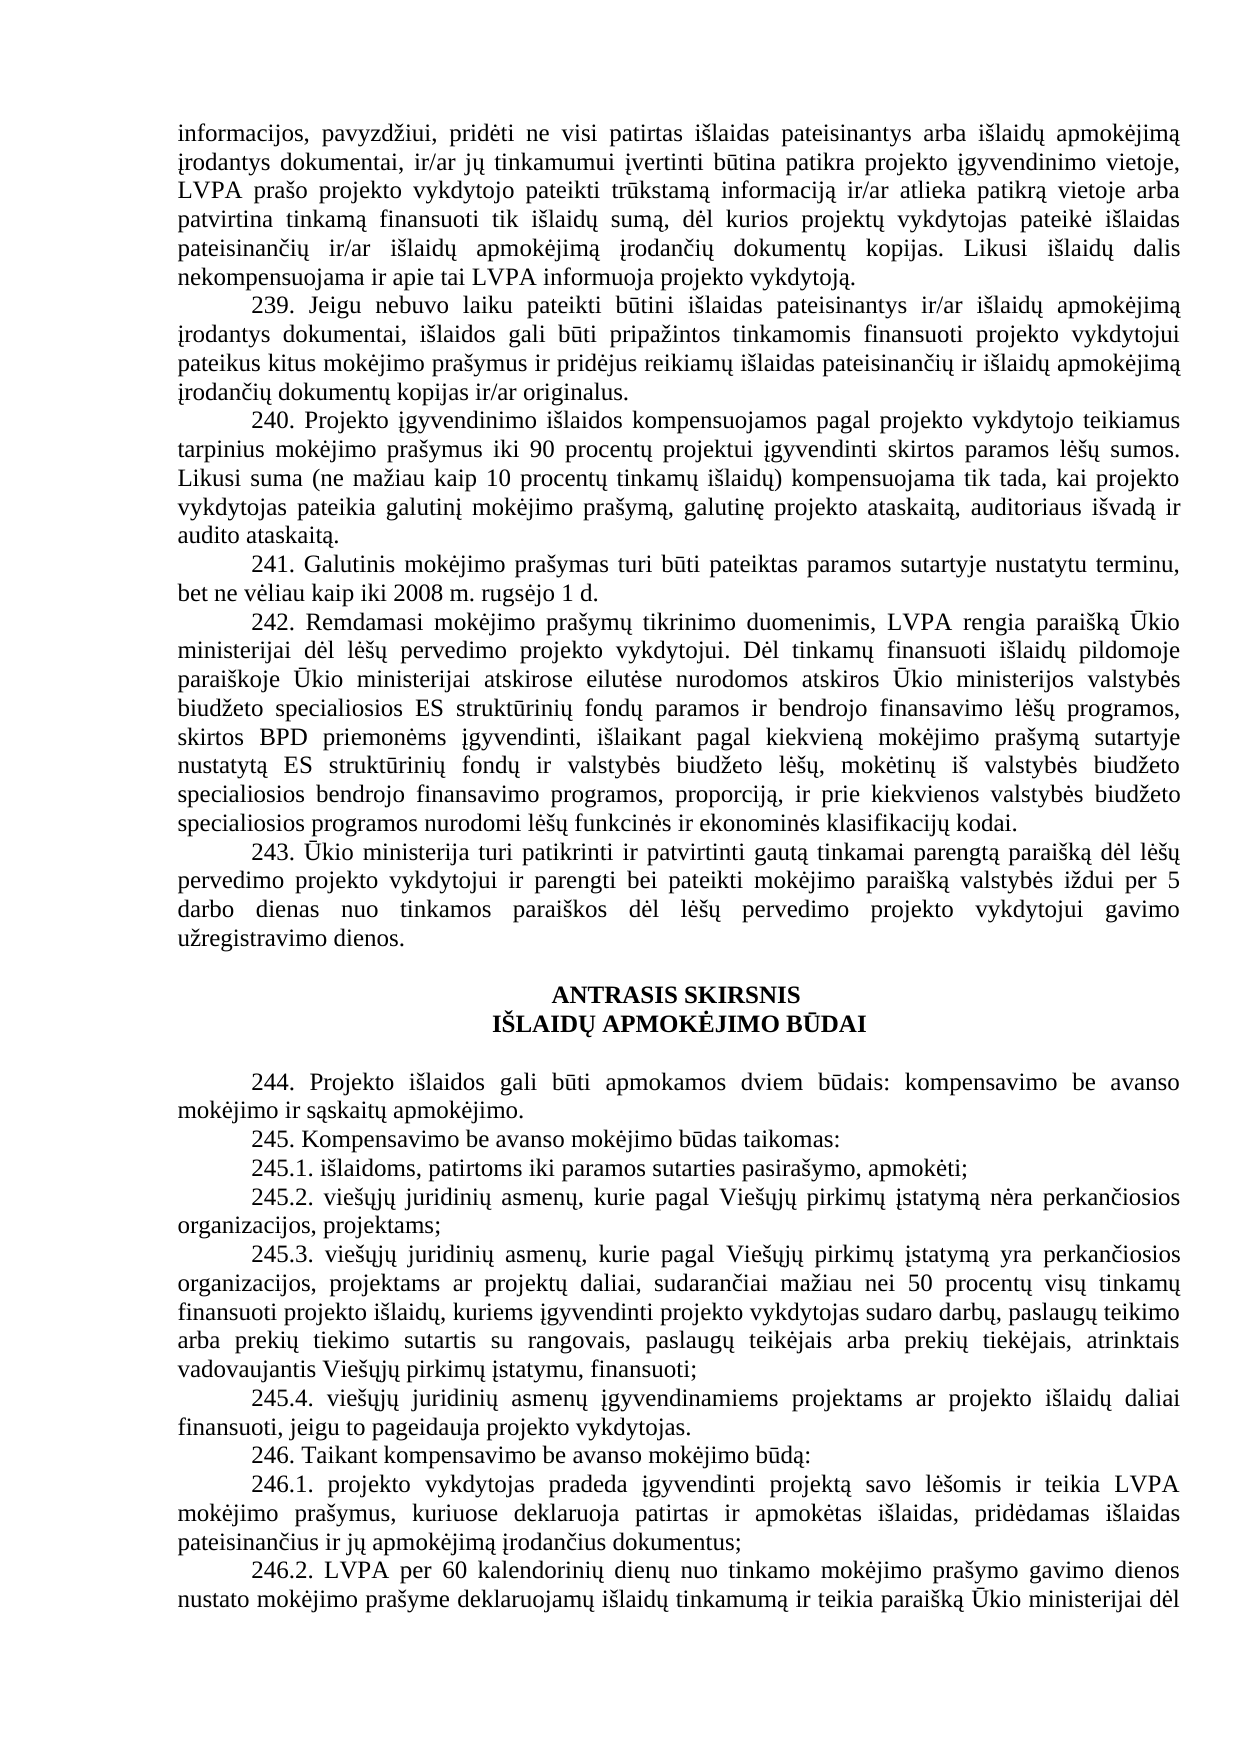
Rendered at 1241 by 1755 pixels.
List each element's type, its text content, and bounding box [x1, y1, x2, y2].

text ANTRASIS SKIRSNIS [177, 981, 1181, 1009]
text informacijos, pavyzdžiui, pridėti ne visi patirtas išlaidas pateisinantys arba išlaidų apmokėjimą įrodantys dokumentai, ir/ar jų tinkamumui įvertinti būtina patikra projekto įgyvendinimo vietoje, LVPA prašo projekto vykdytojo pateikti trūkstamą informaciją ir/ar atlieka patikrą vietoje arba patvirtina tinkamą finansuoti tik išlaidų sumą, dėl kurios projektų vykdytojas pateikė išlaidas pateisinančių ir/ar išlaidų apmokėjimą įrodančių dokumentų kopijas. Likusi išlaidų dalis nekompensuojama ir apie tai LVPA informuoja projekto vykdytoją. [177, 118, 1181, 291]
text 245.3. viešųjų juridinių asmenų, kurie pagal Viešųjų pirkimų įstatymą yra perkančiosios organizacijos, projektams ar projektų daliai, sudarančiai mažiau nei 50 procentų visų tinkamų finansuoti projekto išlaidų, kuriems įgyvendinti projekto vykdytojas sudaro darbų, paslaugų teikimo arba prekių tiekimo sutartis su rangovais, paslaugų teikėjais arba prekių tiekėjais, atrinktais vadovaujantis Viešųjų pirkimų įstatymu, finansuoti; [177, 1239, 1181, 1383]
text 245.2. viešųjų juridinių asmenų, kurie pagal Viešųjų pirkimų įstatymą nėra perkančiosios organizacijos, projektams; [177, 1182, 1181, 1239]
text 246.2. LVPA per 60 kalendorinių dienų nuo tinkamo mokėjimo prašymo gavimo dienos nustato mokėjimo prašyme deklaruojamų išlaidų tinkamumą ir teikia paraišką Ūkio ministerijai dėl [177, 1556, 1181, 1613]
text 245. Kompensavimo be avanso mokėjimo būdas taikomas: [177, 1124, 1181, 1153]
text 246. Taikant kompensavimo be avanso mokėjimo būdą: [177, 1441, 1181, 1469]
text 241. Galutinis mokėjimo prašymas turi būti pateiktas paramos sutartyje nustatytu terminu, bet ne vėliau kaip iki 2008 m. rugsėjo 1 d. [177, 549, 1181, 607]
text 239. Jeigu nebuvo laiku pateikti būtini išlaidas pateisinantys ir/ar išlaidų apmokėjimą įrodantys dokumentai, išlaidos gali būti pripažintos tinkamomis finansuoti projekto vykdytojui pateikus kitus mokėjimo prašymus ir pridėjus reikiamų išlaidas pateisinančių ir išlaidų apmokėjimą įrodančių dokumentų kopijas ir/ar originalus. [177, 291, 1181, 406]
text 244. Projekto išlaidos gali būti apmokamos dviem būdais: kompensavimo be avanso mokėjimo ir sąskaitų apmokėjimo. [177, 1067, 1181, 1124]
text 242. Remdamasi mokėjimo prašymų tikrinimo duomenimis, LVPA rengia paraišką Ūkio ministerijai dėl lėšų pervedimo projekto vykdytojui. Dėl tinkamų finansuoti išlaidų pildomoje paraiškoje Ūkio ministerijai atskirose eilutėse nurodomos atskiros Ūkio ministerijos valstybės biudžeto specialiosios ES struktūrinių fondų paramos ir bendrojo finansavimo lėšų programos, skirtos BPD priemonėms įgyvendinti, išlaikant pagal kiekvieną mokėjimo prašymą sutartyje nustatytą ES struktūrinių fondų ir valstybės biudžeto lėšų, mokėtinų iš valstybės biudžeto specialiosios bendrojo finansavimo programos, proporciją, ir prie kiekvienos valstybės biudžeto specialiosios programos nurodomi lėšų funkcinės ir ekonominės klasifikacijų kodai. [177, 607, 1181, 837]
text IŠLAIDŲ APMOKĖJIMO BŪDAI [177, 1009, 1181, 1038]
text 243. Ūkio ministerija turi patikrinti ir patvirtinti gautą tinkamai parengtą paraišką dėl lėšų pervedimo projekto vykdytojui ir parengti bei pateikti mokėjimo paraišką valstybės iždui per 5 darbo dienas nuo tinkamos paraiškos dėl lėšų pervedimo projekto vykdytojui gavimo užregistravimo dienos. [177, 837, 1181, 952]
text 245.1. išlaidoms, patirtoms iki paramos sutarties pasirašymo, apmokėti; [177, 1153, 1181, 1182]
text 245.4. viešųjų juridinių asmenų įgyvendinamiems projektams ar projekto išlaidų daliai finansuoti, jeigu to pageidauja projekto vykdytojas. [177, 1383, 1181, 1441]
text 246.1. projekto vykdytojas pradeda įgyvendinti projektą savo lėšomis ir teikia LVPA mokėjimo prašymus, kuriuose deklaruoja patirtas ir apmokėtas išlaidas, pridėdamas išlaidas pateisinančius ir jų apmokėjimą įrodančius dokumentus; [177, 1469, 1181, 1556]
text 240. Projekto įgyvendinimo išlaidos kompensuojamos pagal projekto vykdytojo teikiamus tarpinius mokėjimo prašymus iki 90 procentų projektui įgyvendinti skirtos paramos lėšų sumos. Likusi suma (ne mažiau kaip 10 procentų tinkamų išlaidų) kompensuojama tik tada, kai projekto vykdytojas pateikia galutinį mokėjimo prašymą, galutinę projekto ataskaitą, auditoriaus išvadą ir audito ataskaitą. [177, 406, 1181, 549]
